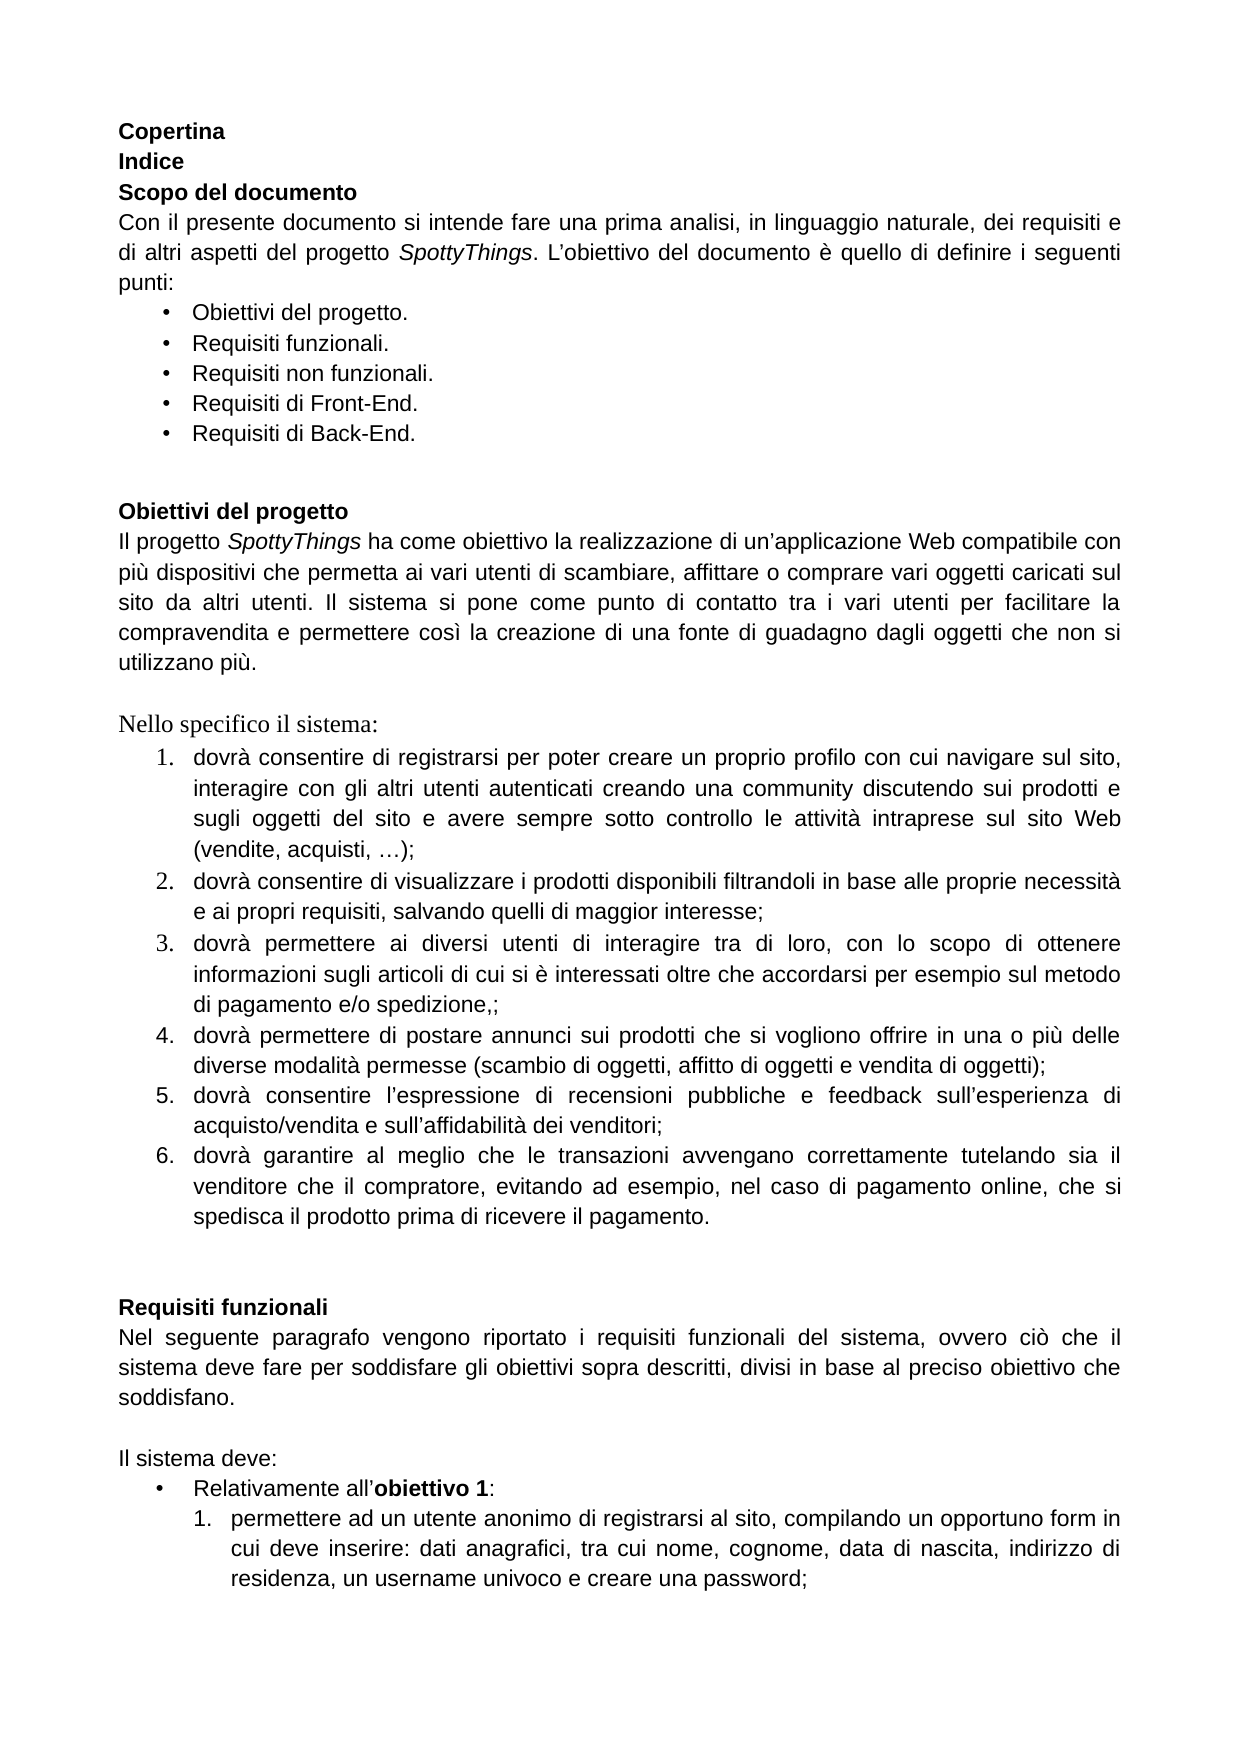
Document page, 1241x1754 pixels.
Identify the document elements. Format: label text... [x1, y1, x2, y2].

text Indice [118, 148, 1122, 175]
text Nello specifico il sistema: [118, 709, 1122, 738]
list dovrà permettere ai diversi utenti di interagire tra di loro, con lo scopo di ottenere informazioni sugli articoli di cui si è interessati oltre che accordarsi per esempio sul metodo di pagamento e/o spedizione,; [156, 928, 1122, 1018]
text Il sistema deve: [118, 1444, 1122, 1471]
list dovrà consentire di registrarsi per poter creare un proprio profilo con cui navigare sul sito, interagire con gli altri utenti autenticati creando una community discutendo sui prodotti e sugli oggetti del sito e avere sempre sotto controllo le attività intraprese sul sito Web (vendite, acquisti, …); [156, 742, 1122, 862]
list dovrà consentire di visualizzare i prodotti disponibili filtrandoli in base alle proprie necessità e ai propri requisiti, salvando quelli di maggior interesse; [156, 866, 1122, 925]
list Relativamente all’obiettivo 1: [156, 1475, 1122, 1501]
list dovrà consentire l’espressione di recensioni pubbliche e feedback sull’esperienza di acquisto/vendita e sull’affidabilità dei venditori; [156, 1082, 1122, 1138]
list dovrà garantire al meglio che le transazioni avvengano correttamente tutelando sia il venditore che il compratore, evitando ad esempio, nel caso di pagamento online, che si spedisca il prodotto prima di ricevere il pagamento. [156, 1142, 1122, 1229]
text Con il presente documento si intende fare una prima analisi, in linguaggio naturale, dei requisiti e di altri aspetti del progetto SpottyThings. L’obiettivo del documento è quello di definire i seguenti punti: [118, 209, 1122, 296]
list dovrà permettere di postare annunci sui prodotti che si vogliono offrire in una o più delle diverse modalità permesse (scambio di oggetti, affitto di oggetti e vendita di oggetti); [156, 1022, 1122, 1078]
text Obiettivi del progetto [118, 498, 1122, 524]
text Requisiti funzionali [118, 1293, 1122, 1320]
text Nel seguente paragrafo vengono riportato i requisiti funzionali del sistema, ovvero ciò che il sistema deve fare per soddisfare gli obiettivi sopra descritti, divisi in base al preciso obiettivo che soddisfano. [118, 1324, 1122, 1410]
text Copertina [118, 118, 1122, 144]
text Il progetto SpottyThings ha come obiettivo la realizzazione di un’applicazione Web compatibile con più dispositivi che permetta ai vari utenti di scambiare, affittare o comprare vari oggetti caricati sul sito da altri utenti. Il sistema si pone come punto di contatto tra i vari utenti per facilitare la compravendita e permettere così la creazione di una fonte di guadagno dagli oggetti che non si utilizzano più. [118, 528, 1122, 675]
text Scopo del documento [118, 178, 1122, 205]
list Requisiti di Front-End. [162, 390, 1122, 416]
list Requisiti non funzionali. [162, 360, 1122, 386]
list Requisiti funzionali. [162, 329, 1122, 356]
list Requisiti di Back-End. [162, 420, 1122, 447]
list Obiettivi del progetto. [162, 299, 1122, 326]
list permettere ad un utente anonimo di registrarsi al sito, compilando un opportuno form in cui deve inserire: dati anagrafici, tra cui nome, cognome, data di nascita, indirizzo di residenza, un username univoco e creare una password; [193, 1505, 1122, 1592]
